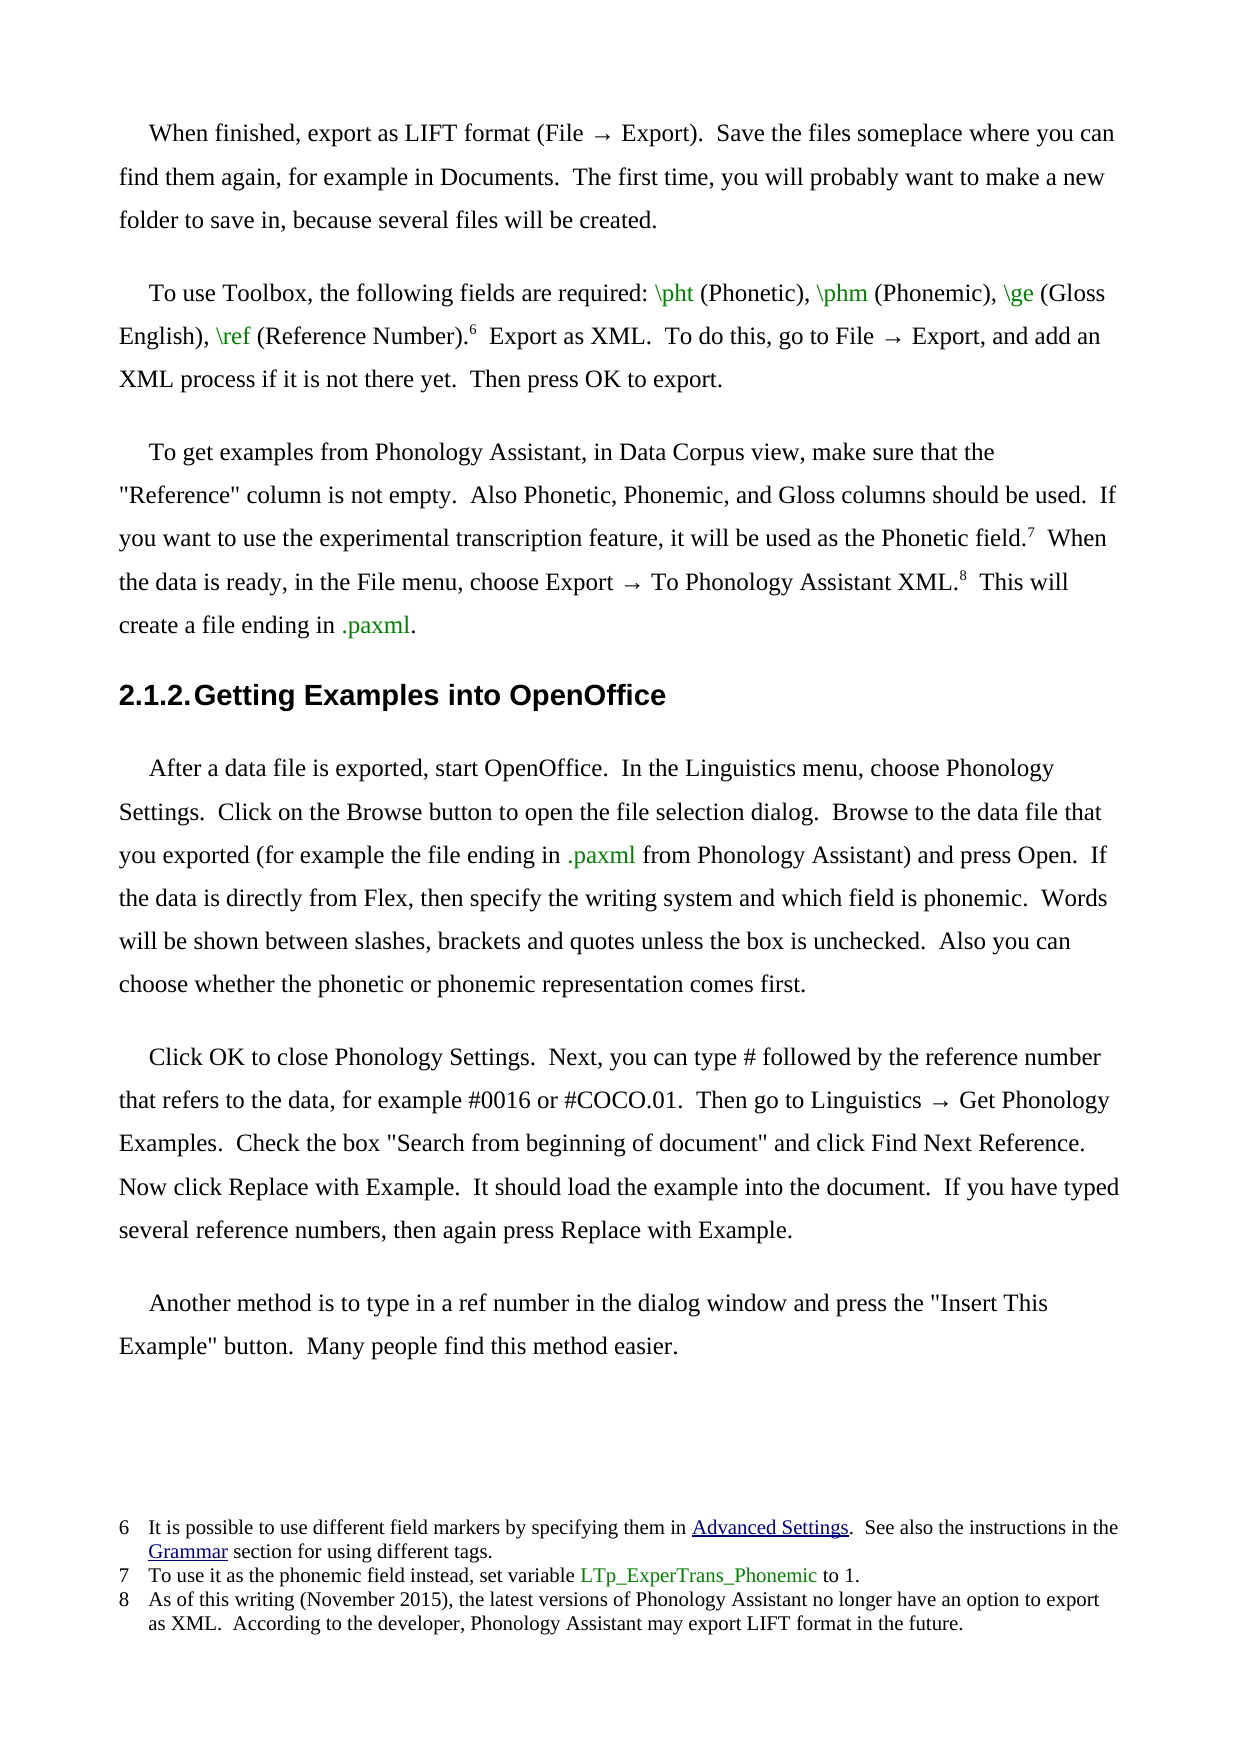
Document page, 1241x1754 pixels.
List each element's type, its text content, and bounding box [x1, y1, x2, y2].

text As of this writing (November 2015), the latest versions of Phonology Assistant no longer have an option to export as XML. According to the developer, Phonology Assistant may export LIFT format in the future. [118, 1587, 1122, 1635]
text When finished, export as LIFT format (File → Export). Save the files someplace where you can find them again, for example in Documents. The first time, you will probably want to make a new folder to save in, because several files will be created. [118, 118, 1122, 233]
subtitle Getting Examples into OpenOffice [118, 678, 1122, 711]
text It is possible to use different field markers by specifying them in Advanced Settings. See also the instructions in the Grammar section for using different tags. [118, 1515, 1122, 1563]
text Another method is to type in a ref number in the dialog window and press the "Insert This Example" button. Many people find this method easier. [118, 1288, 1122, 1360]
text To get examples from Phonology Assistant, in Data Corpus view, make sure that the "Reference" column is not empty. Also Phonetic, Phonemic, and Gloss columns should be used. If you want to use the experimental transcription feature, it will be used as the Phonetic field. When the data is ready, in the File menu, choose Export → To Phonology Assistant XML. This will create a file ending in .paxml. [118, 437, 1122, 638]
text After a data file is exported, start OpenOffice. In the Linguistics menu, choose Phonology Settings. Click on the Browse button to open the file selection dialog. Browse to the data file that you exported (for example the file ending in .paxml from Phonology Assistant) and press Open. If the data is directly from Flex, then specify the writing system and which field is phonemic. Words will be shown between slashes, brackets and quotes unless the box is unchecked. Also you can choose whether the phonetic or phonemic representation comes first. [118, 753, 1122, 998]
text To use it as the phonemic field instead, set variable LTp_ExperTrans_Phonemic to 1. [118, 1563, 1122, 1587]
text Click OK to close Phonology Settings. Next, you can type # followed by the reference number that refers to the data, for example #0016 or #COCO.01. Then go to Linguistics → Get Phonology Examples. Check the box "Search from beginning of document" and click Find Next Reference. Now click Replace with Example. It should load the example into the document. If you have typed several reference numbers, then again press Replace with Example. [118, 1042, 1122, 1243]
text To use Toolbox, the following fields are required: \pht (Phonetic), \phm (Phonemic), \ge (Gloss English), \ref (Reference Number). Export as XML. To do this, go to File → Export, and add an XML process if it is not there yet. Then press OK to export. [118, 278, 1122, 393]
